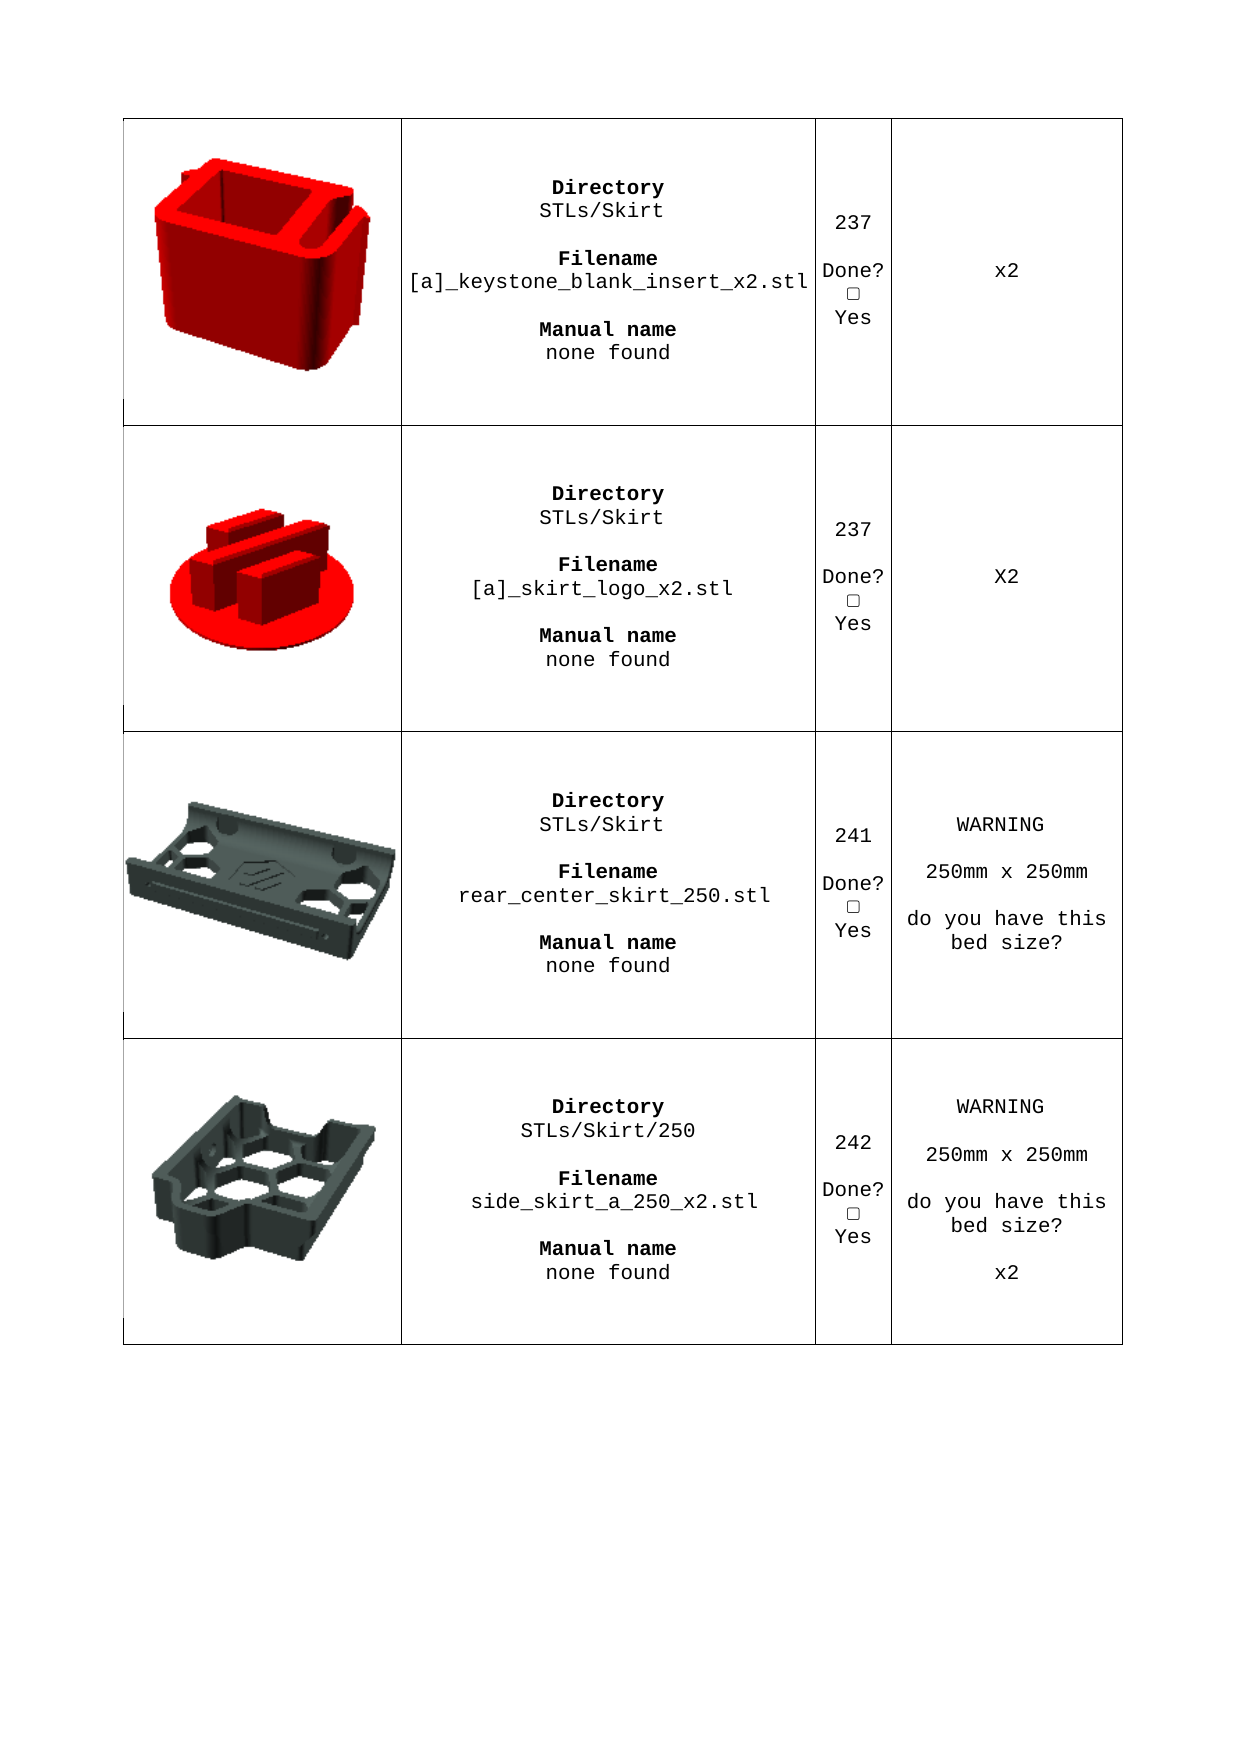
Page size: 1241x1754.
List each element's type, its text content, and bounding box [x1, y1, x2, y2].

table_cell Directory STLs/Skirt Filename [a]_skirt_logo_x2.stl Manual name none found [402, 426, 815, 731]
table_cell [124, 1318, 401, 1344]
table_cell 237 Done? ▢ Yes [816, 426, 891, 731]
table_cell [124, 399, 401, 425]
table_cell 241 Done? ▢ Yes [816, 732, 891, 1038]
picture [123, 121, 401, 399]
table_cell 242 Done? ▢ Yes [816, 1039, 891, 1344]
table_cell 237 Done? ▢ Yes [816, 119, 891, 425]
table_cell Directory STLs/Skirt Filename [a]_keystone_blank_insert_x2.stl Manual name none found [402, 119, 815, 425]
table_cell Directory STLs/Skirt/250 Filename side_skirt_a_250_x2.stl Manual name none found [402, 1039, 815, 1344]
table_cell WARNING 250mm x 250mm do you have this bed size? x2 [892, 1039, 1122, 1344]
table_cell Directory STLs/Skirt Filename rear_center_skirt_250.stl Manual name none found [402, 732, 815, 1038]
picture [123, 427, 401, 705]
table_cell [124, 1012, 401, 1038]
table_cell WARNING 250mm x 250mm do you have this bed size? [892, 732, 1122, 1038]
picture [123, 734, 401, 1012]
table_cell [124, 705, 401, 731]
table_cell X2 [892, 426, 1122, 731]
picture [123, 1040, 401, 1318]
table_cell x2 [892, 119, 1122, 425]
